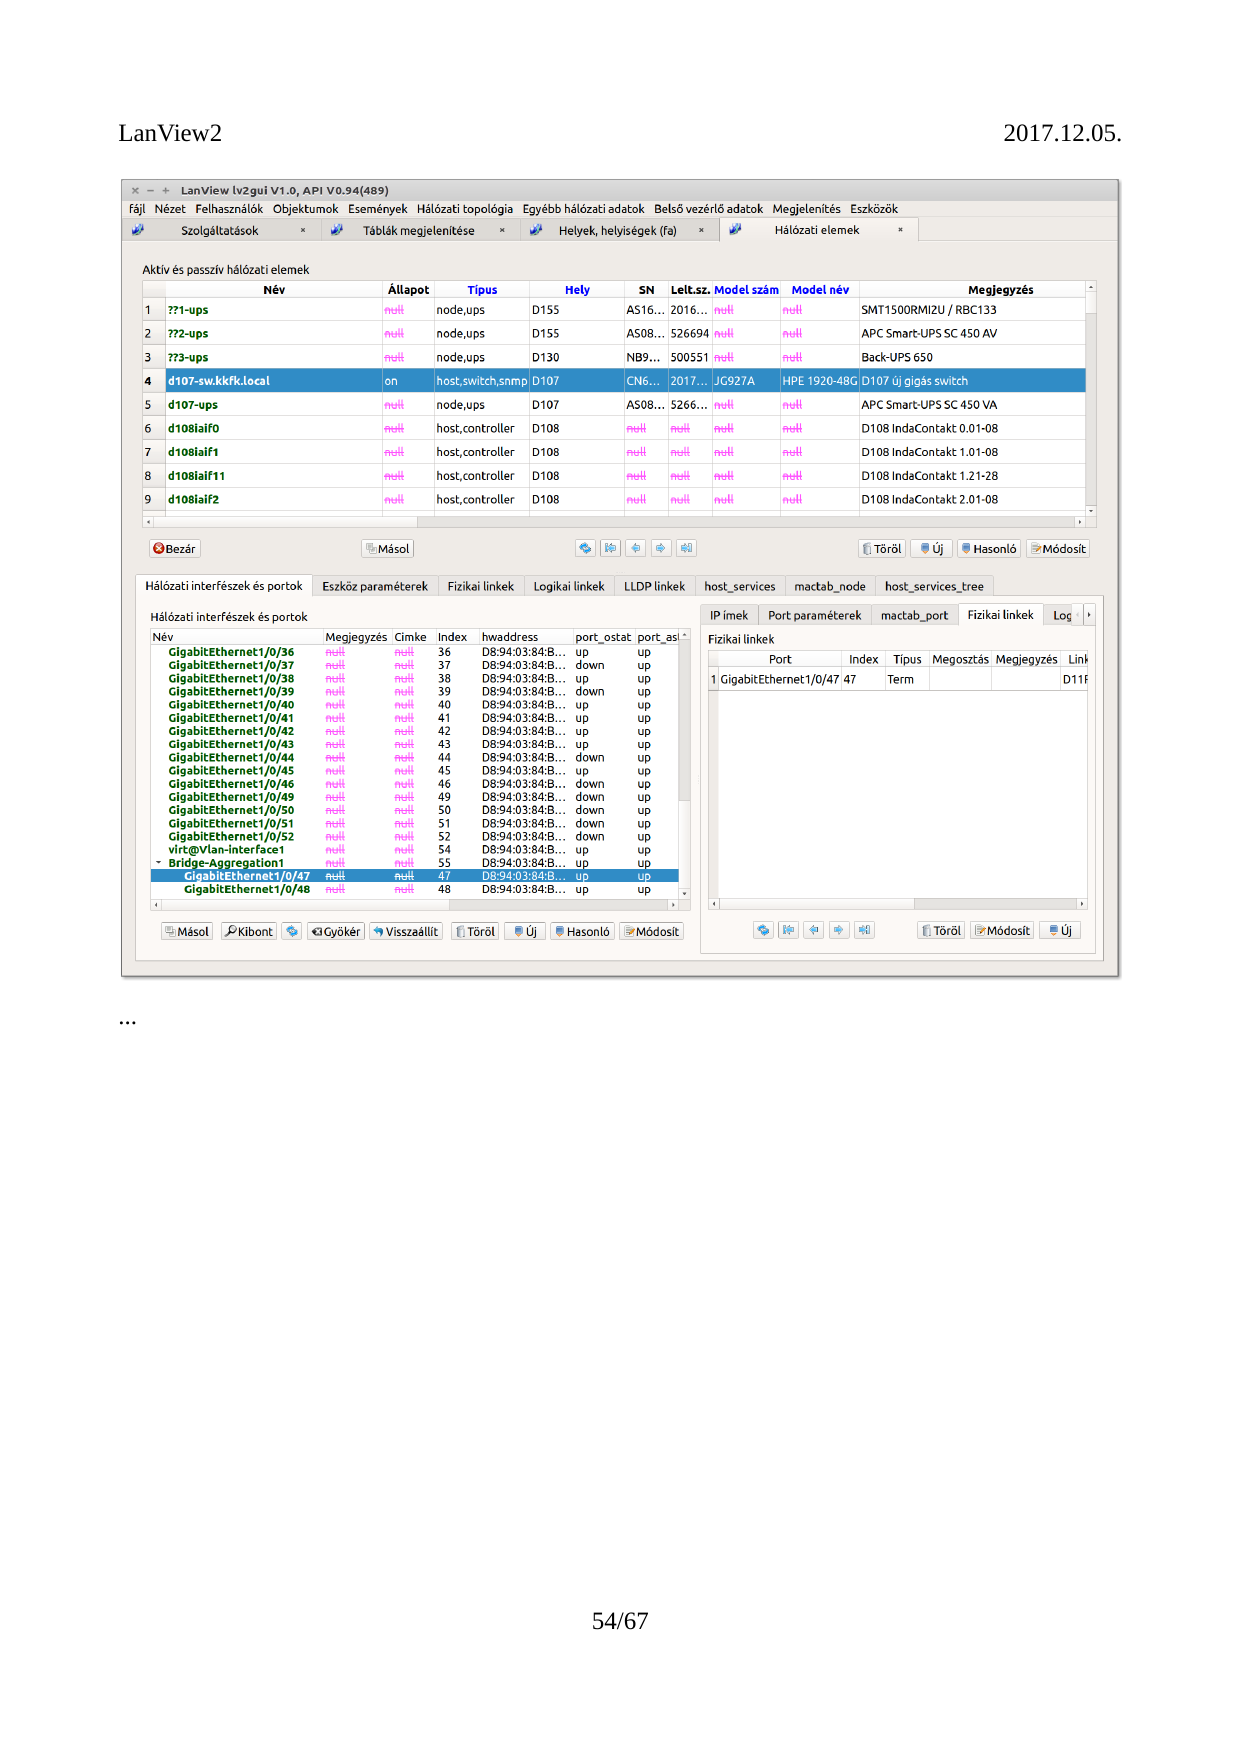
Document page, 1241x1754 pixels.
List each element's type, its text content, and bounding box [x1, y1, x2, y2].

text ... [118, 1001, 1122, 1029]
picture [118, 177, 1123, 981]
